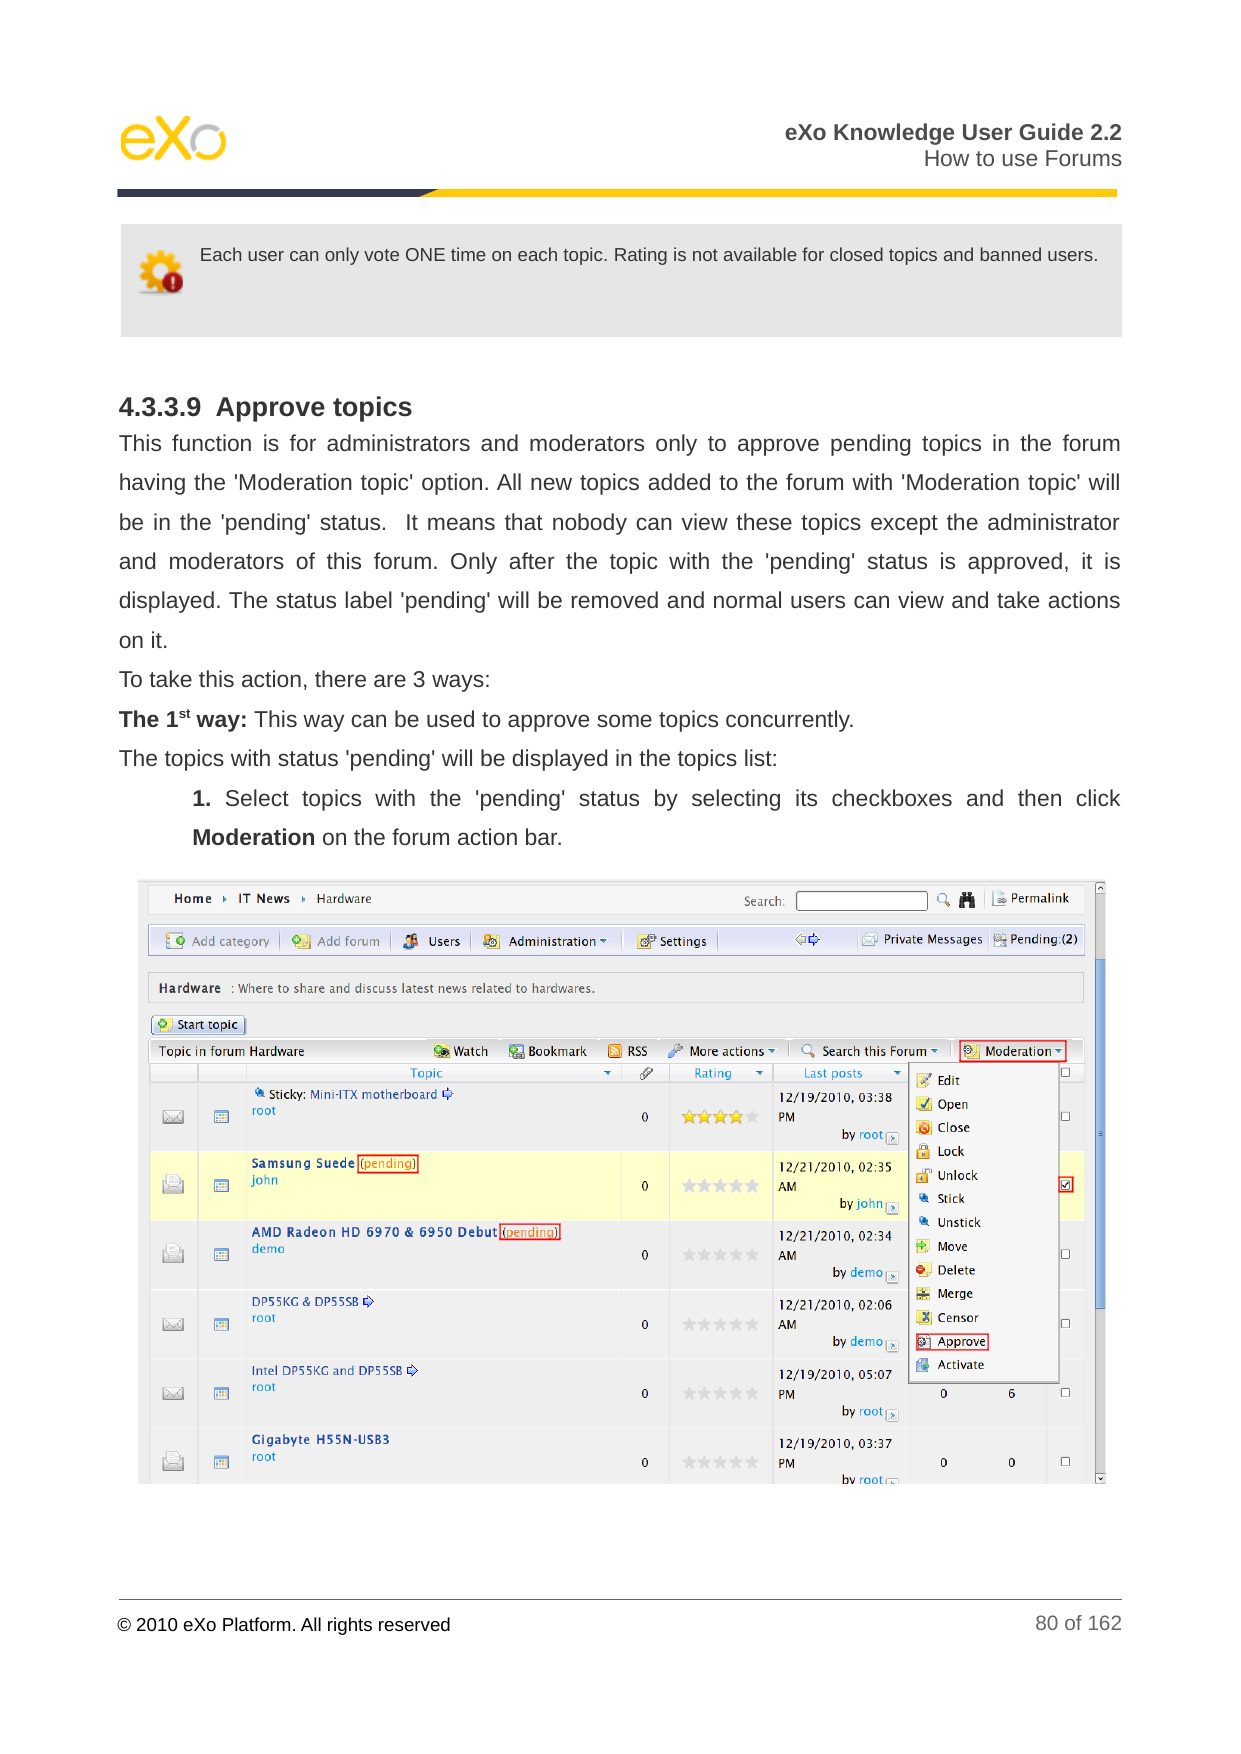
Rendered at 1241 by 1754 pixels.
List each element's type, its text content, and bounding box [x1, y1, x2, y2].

list This function is for administrators and moderators only to approve pending topics in the forum having the 'Moderation topic' option. All new topics added to the forum with 'Moderation topic' will be in the 'pending' status. It means that nobody can view these topics except the administrator and moderators of this forum. Only after the topic with the 'pending' status is approved, it is displayed. The status label 'pending' will be removed and normal users can view and take actions on it. [81, 429, 1122, 653]
picture [138, 878, 1106, 1484]
picture [117, 189, 1118, 197]
table_header [121, 224, 194, 337]
text The 1st way: This way can be used to approve some topics concurrently. [118, 706, 1122, 732]
picture [120, 115, 227, 161]
text The topics with status 'pending' will be displayed in the topics list: [118, 745, 1122, 772]
list 1. Select topics with the 'pending' status by selecting its checkboxes and then click Moderation on the forum action bar. [154, 785, 1122, 851]
table_header Each user can only vote ONE time on each topic. Rating is not available for closed topics and banned users. [194, 224, 1122, 337]
subtitle Approve topics [118, 391, 1122, 422]
list To take this action, there are 3 ways: [81, 666, 1122, 693]
picture [138, 250, 183, 296]
